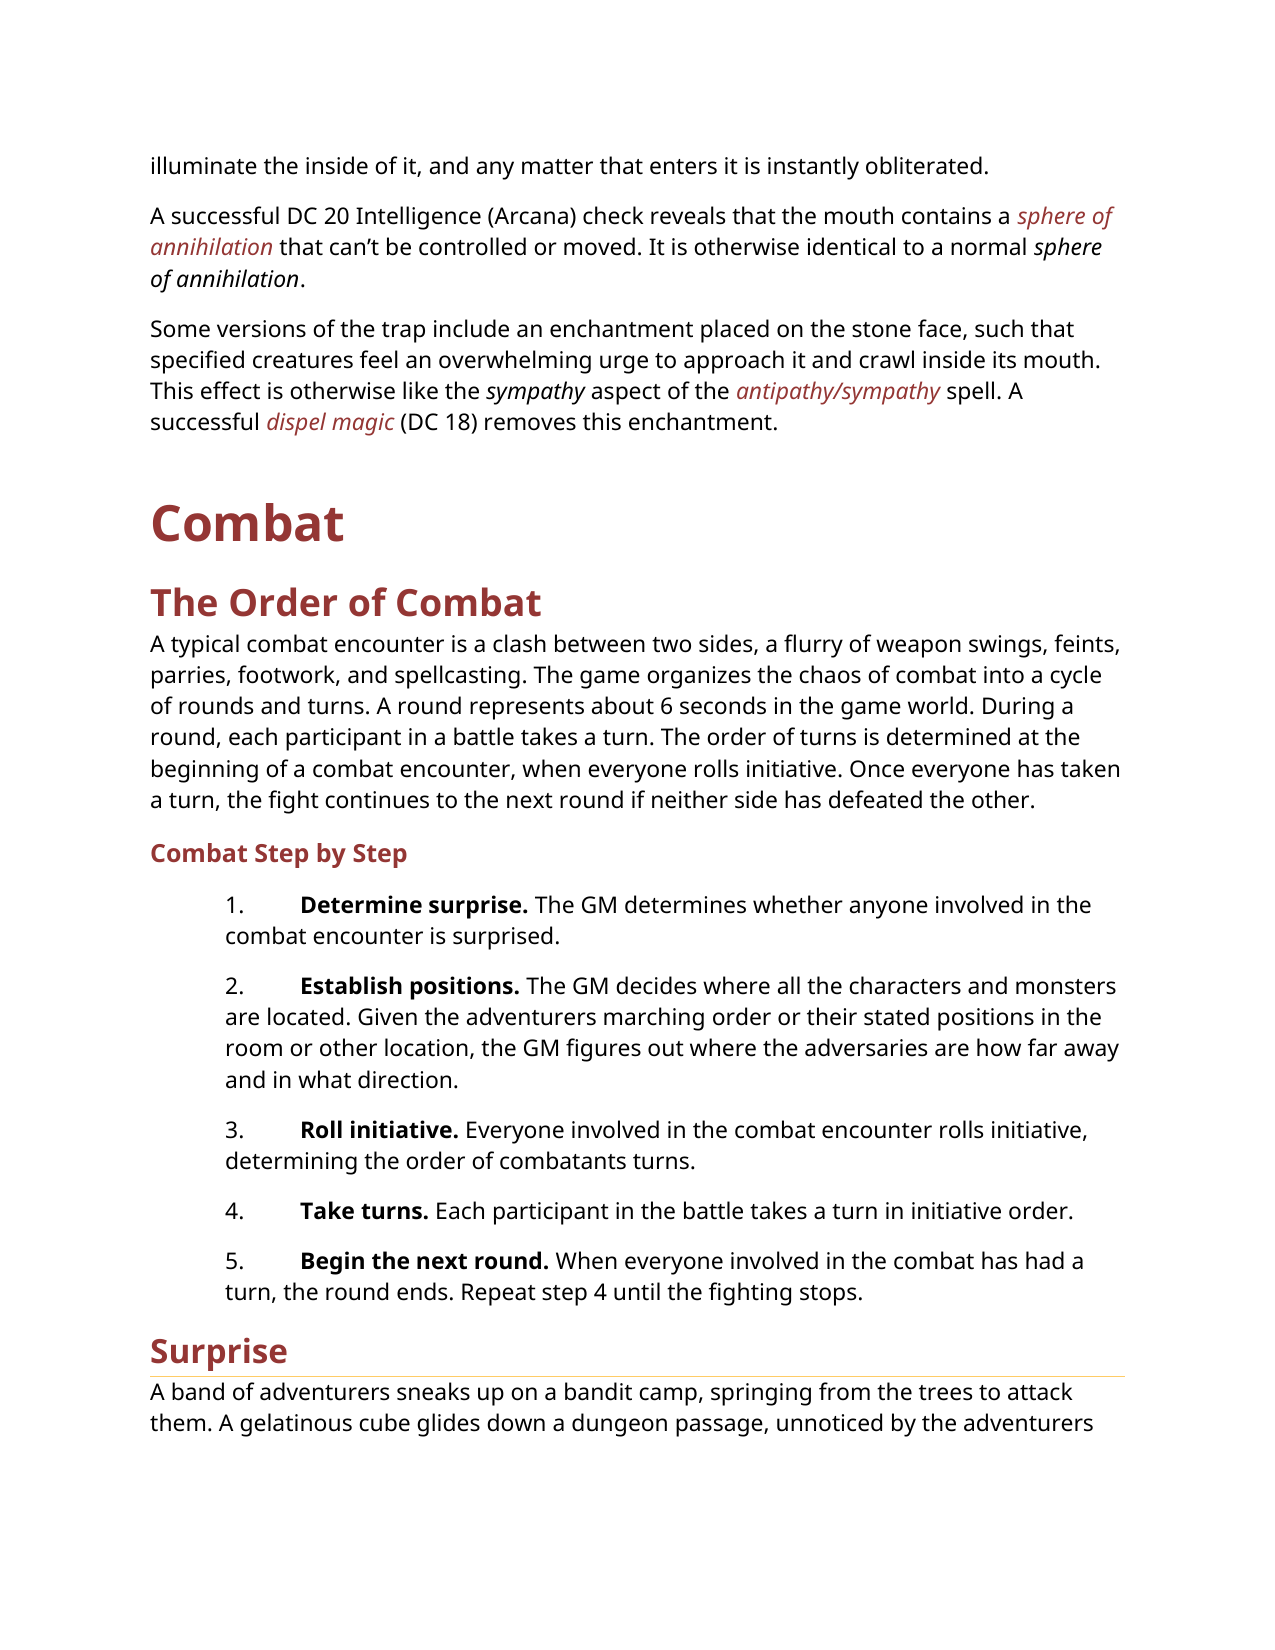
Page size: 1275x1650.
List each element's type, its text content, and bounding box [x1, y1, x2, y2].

text A successful DC 20 Intelligence (Arcana) check reveals that the mouth contains a sphere of annihilation that can’t be controlled or moved. It is otherwise identical to a normal sphere of annihilation. [150, 200, 1125, 294]
text A typical combat encounter is a clash between two sides, a flurry of weapon swings, feints, parries, footwork, and spellcasting. The game organizes the chaos of combat into a cycle of rounds and turns. A round represents about 6 seconds in the game world. During a round, each participant in a battle takes a turn. The order of turns is determined at the beginning of a combat encounter, when everyone rolls initiative. Once everyone has taken a turn, the fight continues to the next round if neither side has defeated the other. [150, 627, 1125, 815]
list Determine surprise. The GM determines whether anyone involved in the combat encounter is surprised. [225, 889, 1125, 951]
list Take turns. Each participant in the battle takes a turn in initiative order. [225, 1195, 1125, 1226]
subtitle Surprise [150, 1328, 1125, 1376]
subtitle The Order of Combat [150, 576, 1125, 627]
text Some versions of the trap include an enchantment placed on the stone face, such that specified creatures feel an overwhelming urge to approach it and crawl inside its mouth. This effect is otherwise like the sympathy aspect of the antipathy/sympathy spell. A successful dispel magic (DC 18) removes this enchantment. [150, 312, 1125, 437]
list Roll initiative. Everyone involved in the combat encounter rolls initiative, determining the order of combatants turns. [225, 1114, 1125, 1176]
list Begin the next round. When everyone involved in the combat has had a turn, the round ends. Repeat step 4 until the fighting stops. [225, 1245, 1125, 1307]
subtitle Combat [150, 487, 1125, 556]
subtitle Combat Step by Step [150, 836, 1125, 870]
text A band of adventurers sneaks up on a bandit camp, springing from the trees to attack them. A gelatinous cube glides down a dungeon passage, unnoticed by the adventurers [150, 1377, 1125, 1438]
text illuminate the inside of it, and any matter that enters it is instantly obliterated. [150, 150, 1125, 181]
list Establish positions. The GM decides where all the characters and monsters are located. Given the adventurers marching order or their stated positions in the room or other location, the GM figures out where the adversaries are how far away and in what direction. [225, 970, 1125, 1095]
